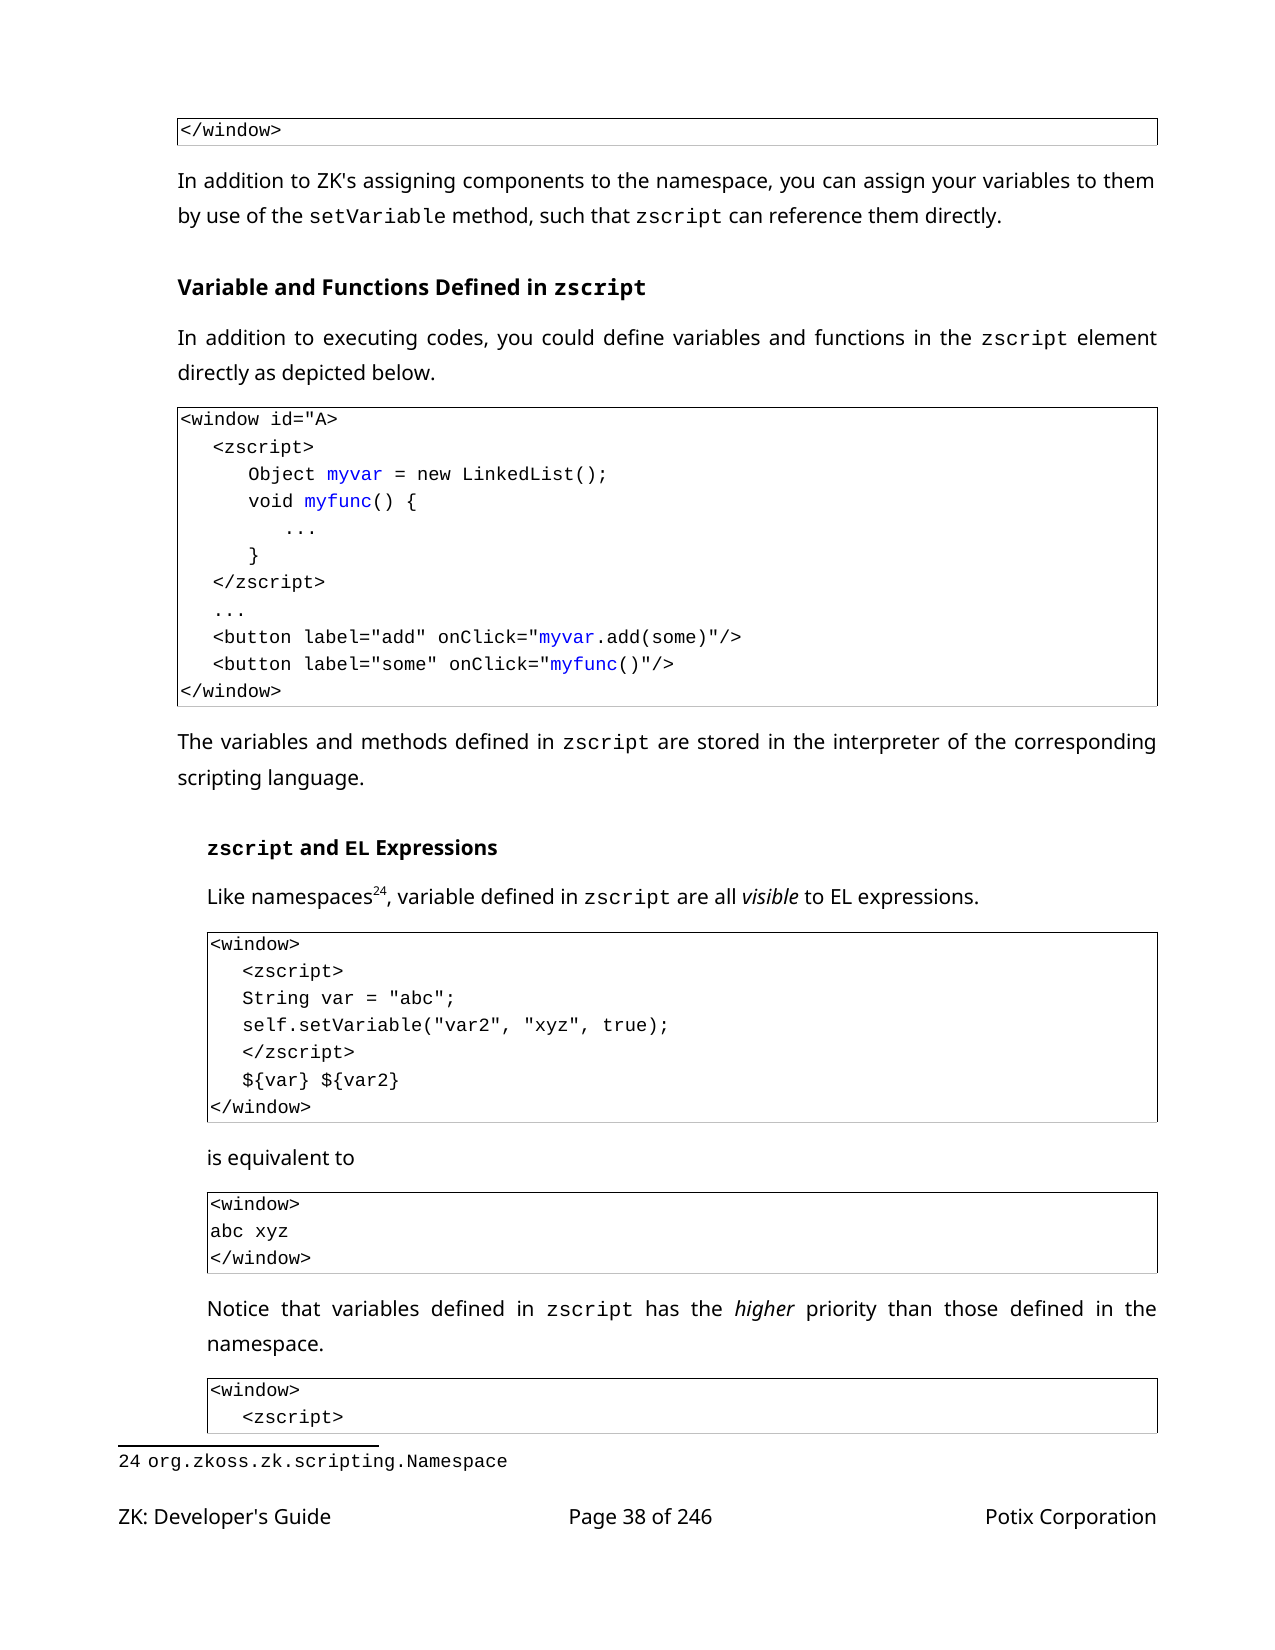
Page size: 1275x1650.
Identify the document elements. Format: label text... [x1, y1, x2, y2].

text <button label="add" onClick="myvar.add(some)"/> [178, 625, 1157, 649]
text </zscript> [178, 570, 1157, 595]
text </window> [178, 679, 1157, 706]
text In addition to executing codes, you could define variables and functions in the zscript element directly as depicted below. [177, 323, 1157, 387]
text </zscript> [208, 1040, 1157, 1065]
text </window> [178, 119, 1157, 145]
text <button label="some" onClick="myfunc()"/> [178, 652, 1157, 676]
text } [178, 543, 1157, 567]
text ${var} ${var2} [208, 1068, 1157, 1092]
text <window id="A> [178, 408, 1157, 432]
text In addition to ZK's assigning components to the namespace, you can assign your variables to them by use of the setVariable method, such that zscript can reference them directly. [177, 166, 1157, 230]
text self.setVariable("var2", "xyz", true); [208, 1013, 1157, 1037]
text <zscript> [208, 1405, 1157, 1433]
text The variables and methods defined in zscript are stored in the interpreter of the corresponding scripting language. [177, 727, 1157, 791]
text ... [178, 516, 1157, 540]
text </window> [208, 1095, 1157, 1122]
text org.zkoss.zk.scripting.Namespace [118, 1452, 1157, 1473]
text <zscript> [178, 434, 1157, 459]
subtitle Variable and Functions Defined in zscript [177, 272, 1157, 302]
text void myfunc() { [178, 489, 1157, 513]
text abc xyz [208, 1219, 1157, 1243]
text is equivalent to [207, 1143, 1157, 1171]
text Object myvar = new LinkedList(); [178, 462, 1157, 486]
text </window> [208, 1246, 1157, 1273]
text <window> [208, 1193, 1157, 1216]
text Notice that variables defined in zscript has the higher priority than those defined in the namespace. [207, 1294, 1157, 1358]
text ... [178, 598, 1157, 622]
text <zscript> [208, 959, 1157, 983]
subtitle zscript and EL Expressions [207, 833, 1157, 862]
text Like namespaces, variable defined in zscript are all visible to EL expressions. [207, 882, 1157, 911]
text <window> [208, 933, 1157, 956]
text String var = "abc"; [208, 986, 1157, 1010]
text <window> [208, 1379, 1157, 1402]
